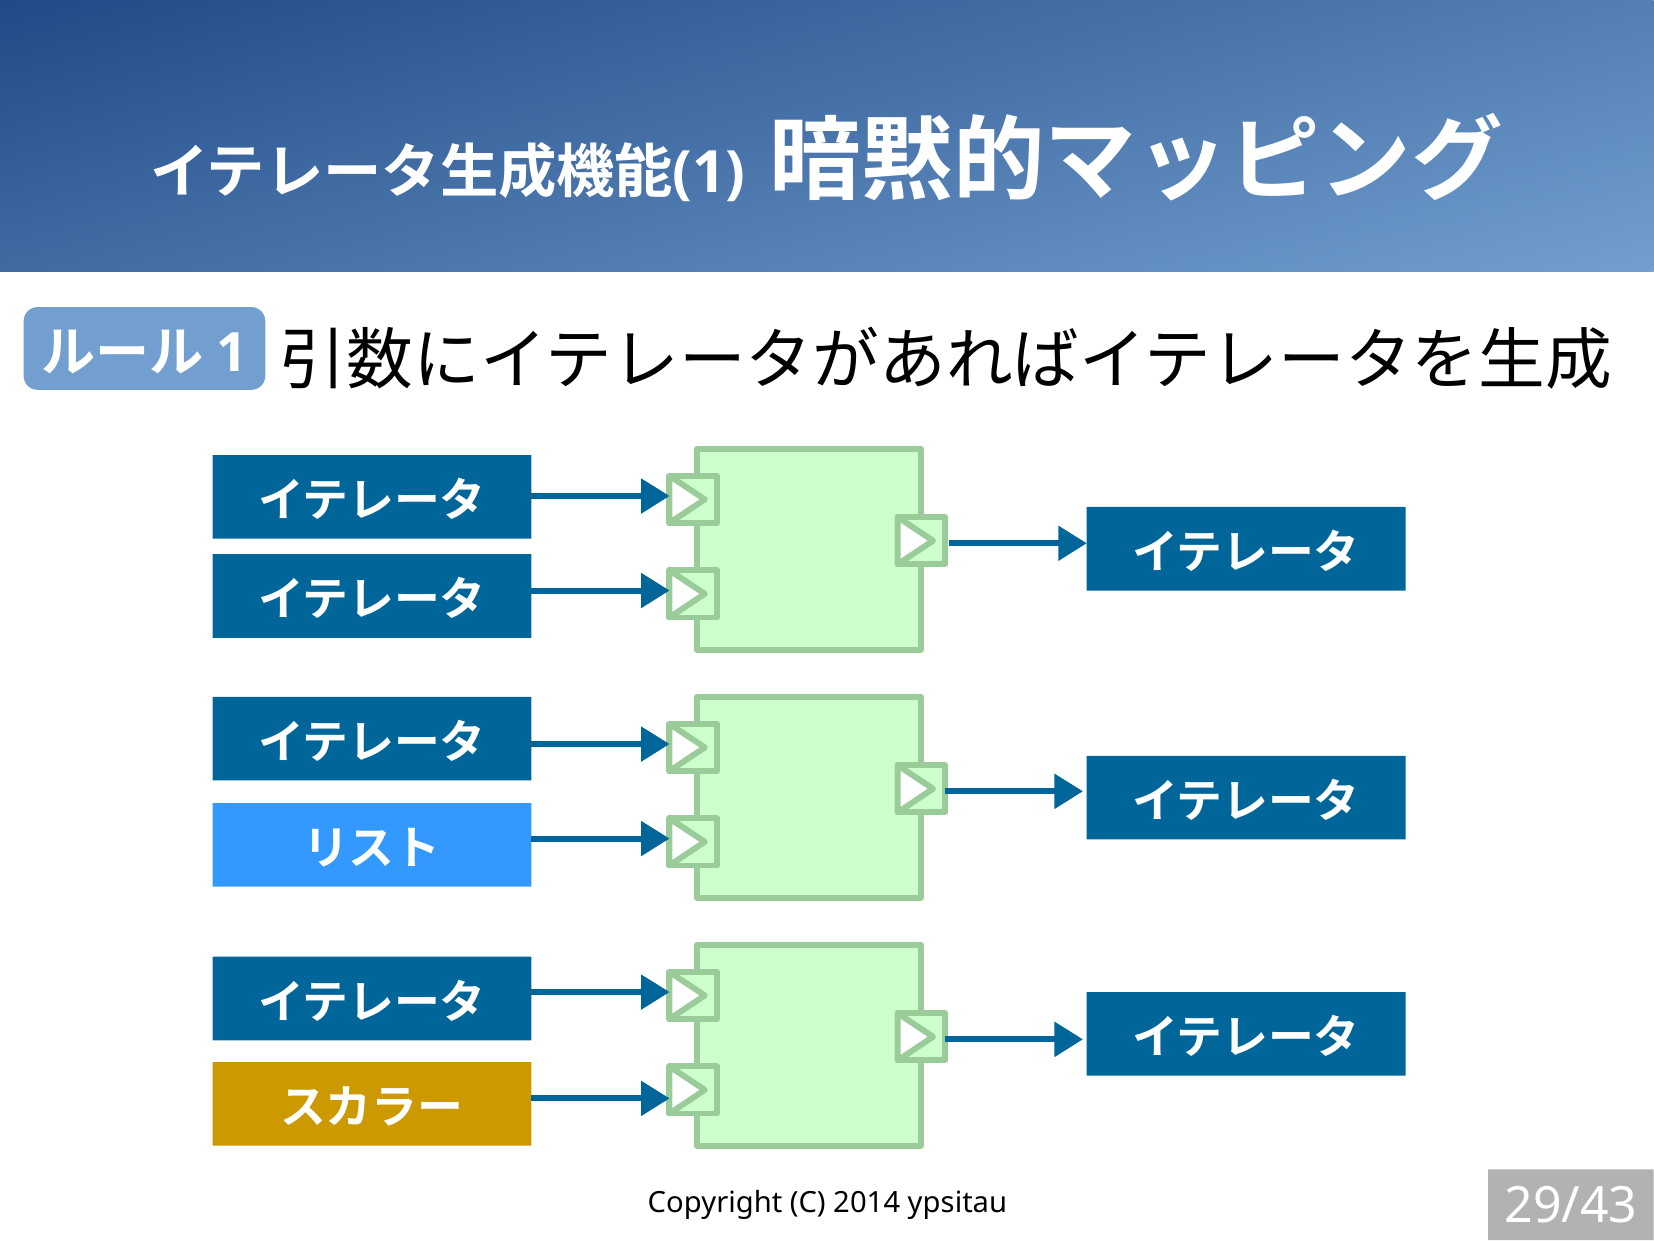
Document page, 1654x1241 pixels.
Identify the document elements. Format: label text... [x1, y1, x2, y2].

text_box スカラー [212, 1062, 532, 1146]
text_box イテレータ [1086, 506, 1406, 591]
text_box イテレータ [212, 956, 532, 1041]
text_box [669, 696, 945, 898]
text_box イテレータ [212, 554, 532, 638]
text_box イテレータ [212, 696, 532, 781]
text_box イテレータ [1086, 755, 1406, 840]
text_box リスト [212, 803, 532, 887]
text_box [669, 944, 945, 1146]
text_box イテレータ [1086, 992, 1406, 1076]
title イテレータ生成機能(1) 暗黙的マッピング [82, 49, 1571, 257]
text_box イテレータ [212, 455, 532, 539]
text_box [669, 448, 945, 650]
text_box 引数にイテレータがあればイテレータを生成 [265, 298, 1630, 414]
text_box ルール 1 [23, 307, 266, 390]
